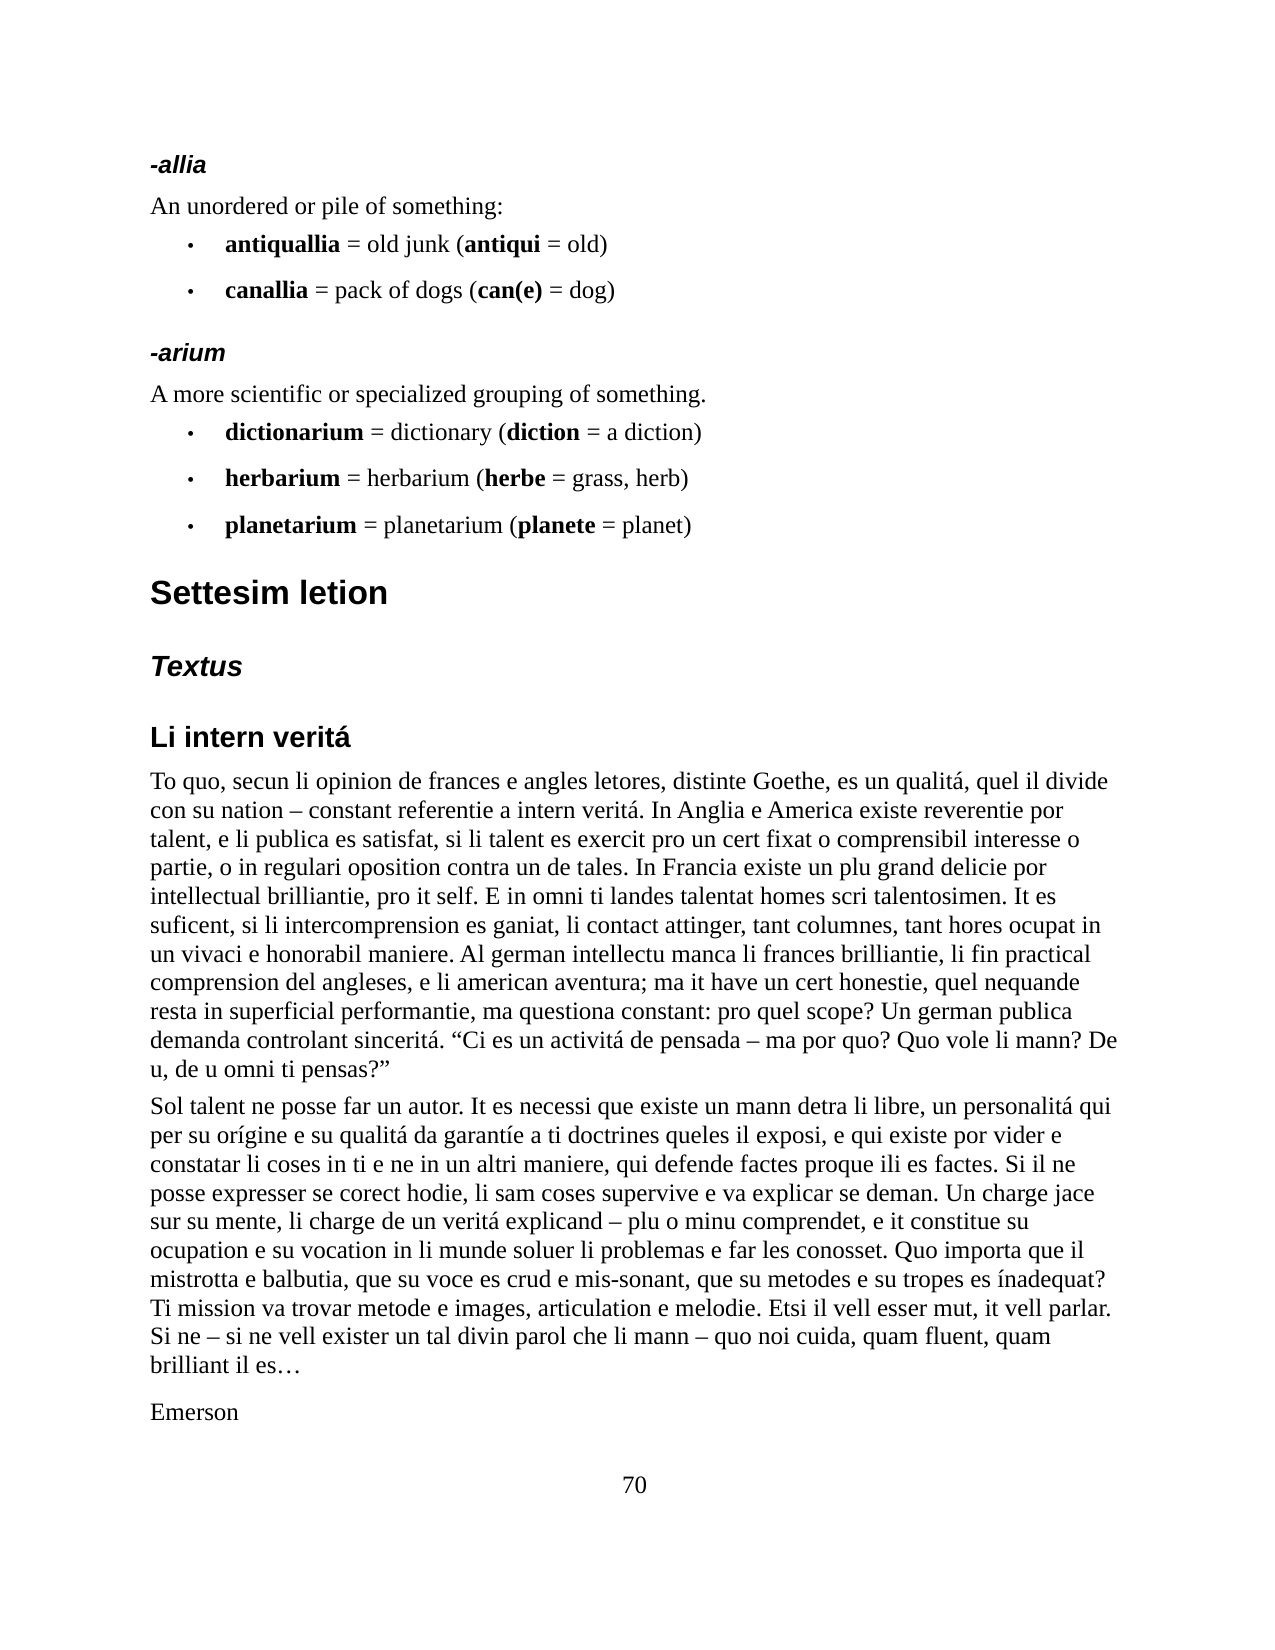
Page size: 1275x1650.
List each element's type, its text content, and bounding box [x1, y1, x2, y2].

list canallia = pack of dogs (can(e) = dog) [187, 275, 1125, 304]
text Emerson [150, 1397, 1125, 1426]
list dictionarium = dictionary (diction = a diction) [187, 417, 1125, 446]
subtitle Settesim letion [150, 573, 1125, 612]
text To quo, secun li opinion de frances e angles letores, distinte Goethe, es un qualitá, quel il divide con su nation – constant referentie a intern veritá. In Anglia e America existe reverentie por talent, e li publica es satisfat, si li talent es exercit pro un cert fixat o comprensibil interesse o partie, o in regulari oposition contra un de tales. In Francia existe un plu grand delicie por intellectual brilliantie, pro it self. E in omni ti landes talentat homes scri talentosimen. It es suficent, si li intercomprension es ganiat, li contact attinger, tant columnes, tant hores ocupat in un vivaci e honorabil maniere. Al german intellectu manca li frances brilliantie, li fin practical comprension del angleses, e li american aventura; ma it have un cert honestie, quel nequande resta in superficial performantie, ma questiona constant: pro quel scope? Un german publica demanda controlant sinceritá. “Ci es un activitá de pensada – ma por quo? Quo vole li mann? De u, de u omni ti pensas?” [150, 766, 1125, 1082]
list herbarium = herbarium (herbe = grass, herb) [187, 463, 1125, 492]
subtitle Li intern veritá [150, 720, 1125, 754]
subtitle -arium [150, 338, 1125, 367]
list antiquallia = old junk (antiqui = old) [187, 229, 1125, 257]
text An unordered or pile of something: [150, 191, 1125, 220]
list planetarium = planetarium (planete = planet) [187, 510, 1125, 539]
subtitle -allia [150, 150, 1125, 178]
text Sol talent ne posse far un autor. It es necessi que existe un mann detra li libre, un personalitá qui per su orígine e su qualitá da garantíe a ti doctrines queles il exposi, e qui existe por vider e constatar li coses in ti e ne in un altri maniere, qui defende factes proque ili es factes. Si il ne posse expresser se corect hodie, li sam coses supervive e va explicar se deman. Un charge jace sur su mente, li charge de un veritá explicand – plu o minu comprendet, e it constitue su ocupation e su vocation in li munde soluer li problemas e far les conosset. Quo importa que il mistrotta e balbutia, que su voce es crud e mis-sonant, que su metodes e su tropes es ínadequat? Ti mission va trovar metode e images, articulation e melodie. Etsi il vell esser mut, it vell parlar. Si ne – si ne vell exister un tal divin parol che li mann – quo noi cuida, quam fluent, quam brilliant il es…​ [150, 1091, 1125, 1379]
subtitle Textus [150, 649, 1125, 683]
text A more scientific or specialized grouping of something. [150, 379, 1125, 408]
